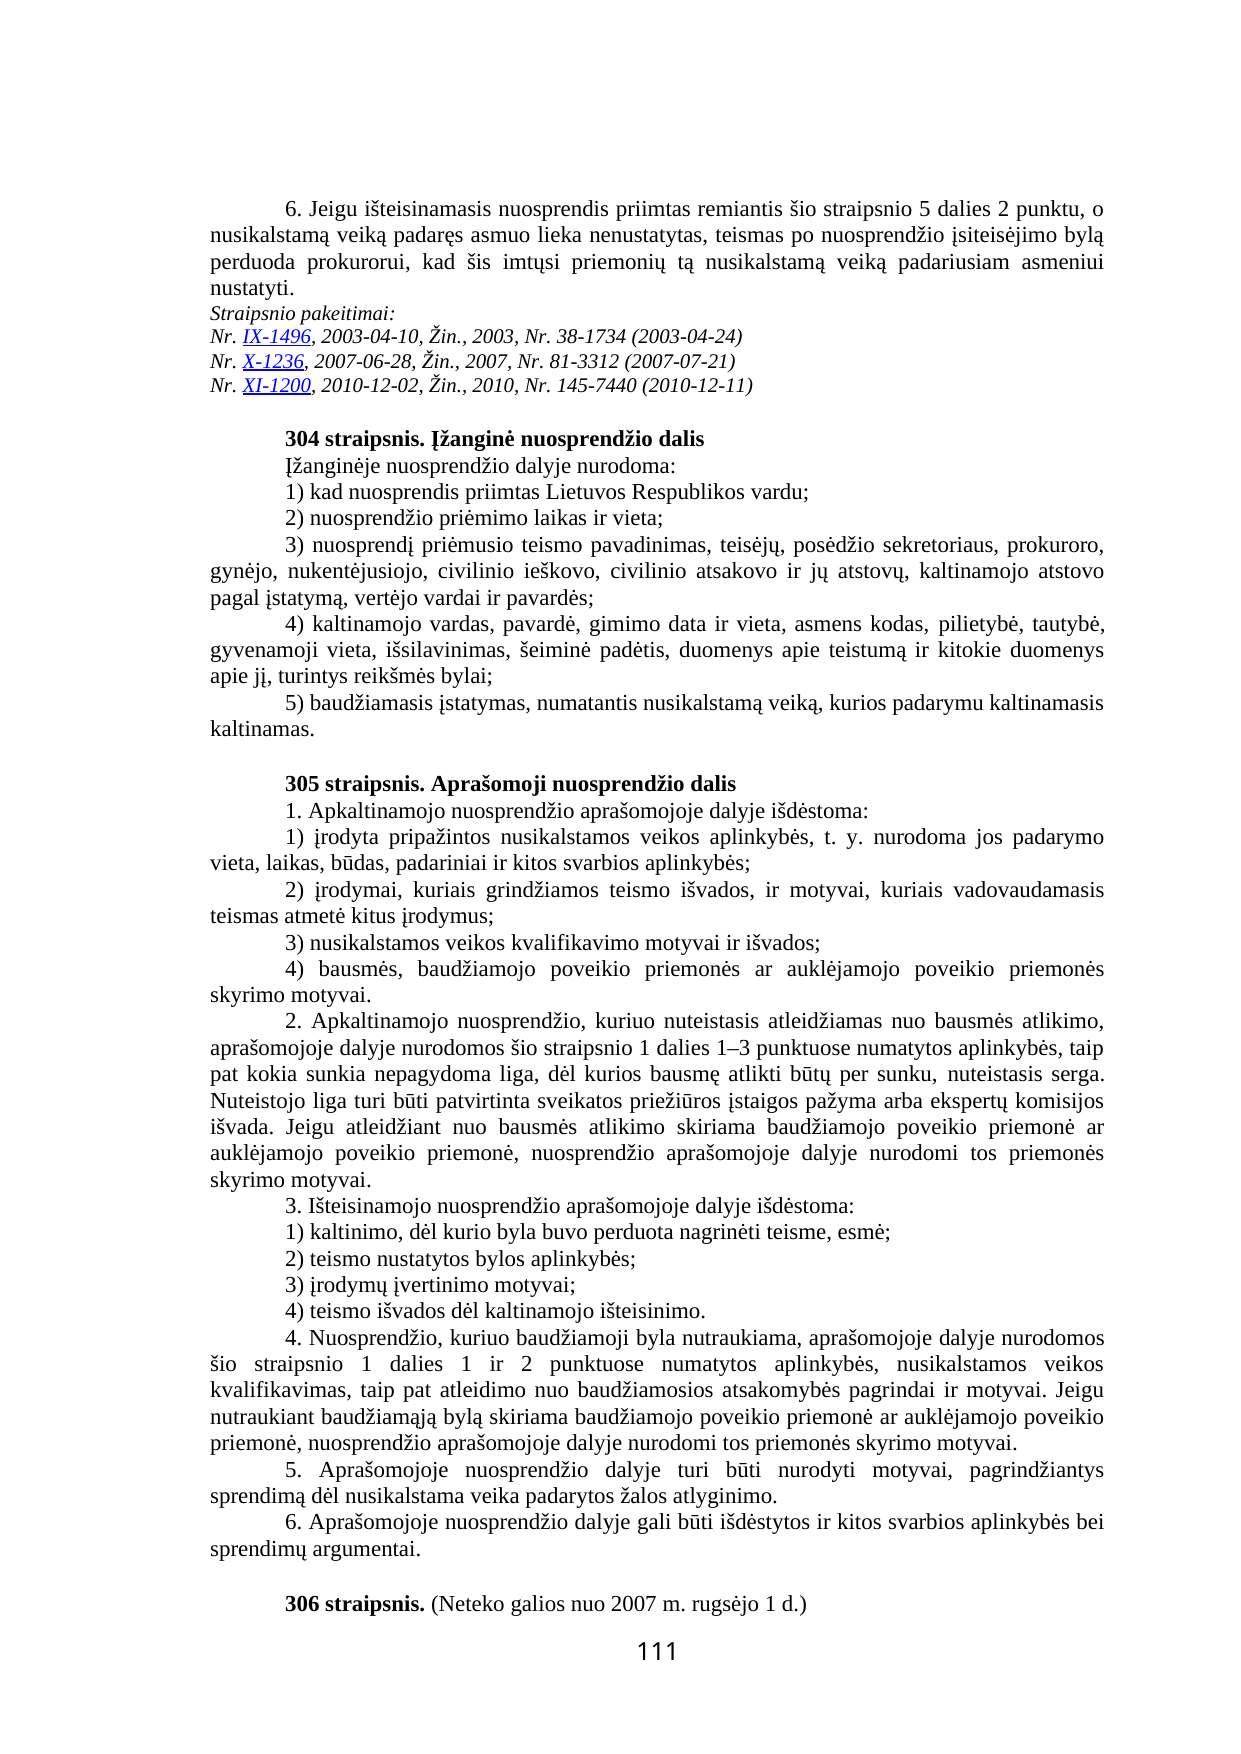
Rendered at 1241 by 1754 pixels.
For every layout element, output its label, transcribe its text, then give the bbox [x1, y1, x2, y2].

text 1) kaltinimo, dėl kurio byla buvo perduota nagrinėti teisme, esmė; [210, 1218, 1106, 1245]
text 3) nusikalstamos veikos kvalifikavimo motyvai ir išvados; [210, 928, 1106, 955]
text 304 straipsnis. Įžanginė nuosprendžio dalis [210, 425, 1106, 452]
text 4) bausmės, baudžiamojo poveikio priemonės ar auklėjamojo poveikio priemonės skyrimo motyvai. [210, 955, 1106, 1008]
text 2) nuosprendžio priėmimo laikas ir vieta; [210, 504, 1106, 531]
text 2. Apkaltinamojo nuosprendžio, kuriuo nuteistasis atleidžiamas nuo bausmės atlikimo, aprašomojoje dalyje nurodomos šio straipsnio 1 dalies 1–3 punktuose numatytos aplinkybės, taip pat kokia sunkia nepagydoma liga, dėl kurios bausmę atlikti būtų per sunku, nuteistasis serga. Nuteistojo liga turi būti patvirtinta sveikatos priežiūros įstaigos pažyma arba ekspertų komisijos išvada. Jeigu atleidžiant nuo bausmės atlikimo skiriama baudžiamojo poveikio priemonė ar auklėjamojo poveikio priemonė, nuosprendžio aprašomojoje dalyje nurodomi tos priemonės skyrimo motyvai. [210, 1008, 1106, 1192]
text Įžanginėje nuosprendžio dalyje nurodoma: [210, 452, 1106, 478]
text 1) įrodyta pripažintos nusikalstamos veikos aplinkybės, t. y. nurodoma jos padarymo vieta, laikas, būdas, padariniai ir kitos svarbios aplinkybės; [210, 823, 1106, 876]
text 4) teismo išvados dėl kaltinamojo išteisinimo. [210, 1297, 1106, 1324]
text 3) įrodymų įvertinimo motyvai; [210, 1271, 1106, 1297]
text 3) nuosprendį priėmusio teismo pavadinimas, teisėjų, posėdžio sekretoriaus, prokuroro, gynėjo, nukentėjusiojo, civilinio ieškovo, civilinio atsakovo ir jų atstovų, kaltinamojo atstovo pagal įstatymą, vertėjo vardai ir pavardės; [210, 531, 1106, 610]
text 2) teismo nustatytos bylos aplinkybės; [210, 1245, 1106, 1271]
text Nr. X-1236, 2007-06-28, Žin., 2007, Nr. 81-3312 (2007-07-21) [210, 348, 1106, 373]
text 5) baudžiamasis įstatymas, numatantis nusikalstamą veiką, kurios padarymu kaltinamasis kaltinamas. [210, 689, 1106, 742]
text 2) įrodymai, kuriais grindžiamos teismo išvados, ir motyvai, kuriais vadovaudamasis teismas atmetė kitus įrodymus; [210, 876, 1106, 928]
text 3. Išteisinamojo nuosprendžio aprašomojoje dalyje išdėstoma: [210, 1192, 1106, 1218]
text 6. Aprašomojoje nuosprendžio dalyje gali būti išdėstytos ir kitos svarbios aplinkybės bei sprendimų argumentai. [210, 1508, 1106, 1561]
text 1. Apkaltinamojo nuosprendžio aprašomojoje dalyje išdėstoma: [210, 797, 1106, 823]
text 6. Jeigu išteisinamasis nuosprendis priimtas remiantis šio straipsnio 5 dalies 2 punktu, o nusikalstamą veiką padaręs asmuo lieka nenustatytas, teismas po nuosprendžio įsiteisėjimo bylą perduoda prokurorui, kad šis imtųsi priemonių tą nusikalstamą veiką padariusiam asmeniui nustatyti. [210, 195, 1106, 300]
text 5. Aprašomojoje nuosprendžio dalyje turi būti nurodyti motyvai, pagrindžiantys sprendimą dėl nusikalstama veika padarytos žalos atlyginimo. [210, 1456, 1106, 1508]
text 306 straipsnis. (Neteko galios nuo 2007 m. rugsėjo 1 d.) [210, 1590, 1106, 1616]
text Straipsnio pakeitimai: [210, 300, 1106, 324]
text 4) kaltinamojo vardas, pavardė, gimimo data ir vieta, asmens kodas, pilietybė, tautybė, gyvenamoji vieta, išsilavinimas, šeiminė padėtis, duomenys apie teistumą ir kitokie duomenys apie jį, turintys reikšmės bylai; [210, 610, 1106, 689]
text 1) kad nuosprendis priimtas Lietuvos Respublikos vardu; [210, 478, 1106, 504]
text 305 straipsnis. Aprašomoji nuosprendžio dalis [210, 770, 1106, 797]
text Nr. XI-1200, 2010-12-02, Žin., 2010, Nr. 145-7440 (2010-12-11) [210, 373, 1106, 397]
text 4. Nuosprendžio, kuriuo baudžiamoji byla nutraukiama, aprašomojoje dalyje nurodomos šio straipsnio 1 dalies 1 ir 2 punktuose numatytos aplinkybės, nusikalstamos veikos kvalifikavimas, taip pat atleidimo nuo baudžiamosios atsakomybės pagrindai ir motyvai. Jeigu nutraukiant baudžiamąją bylą skiriama baudžiamojo poveikio priemonė ar auklėjamojo poveikio priemonė, nuosprendžio aprašomojoje dalyje nurodomi tos priemonės skyrimo motyvai. [210, 1324, 1106, 1456]
text Nr. IX-1496, 2003-04-10, Žin., 2003, Nr. 38-1734 (2003-04-24) [210, 324, 1106, 348]
